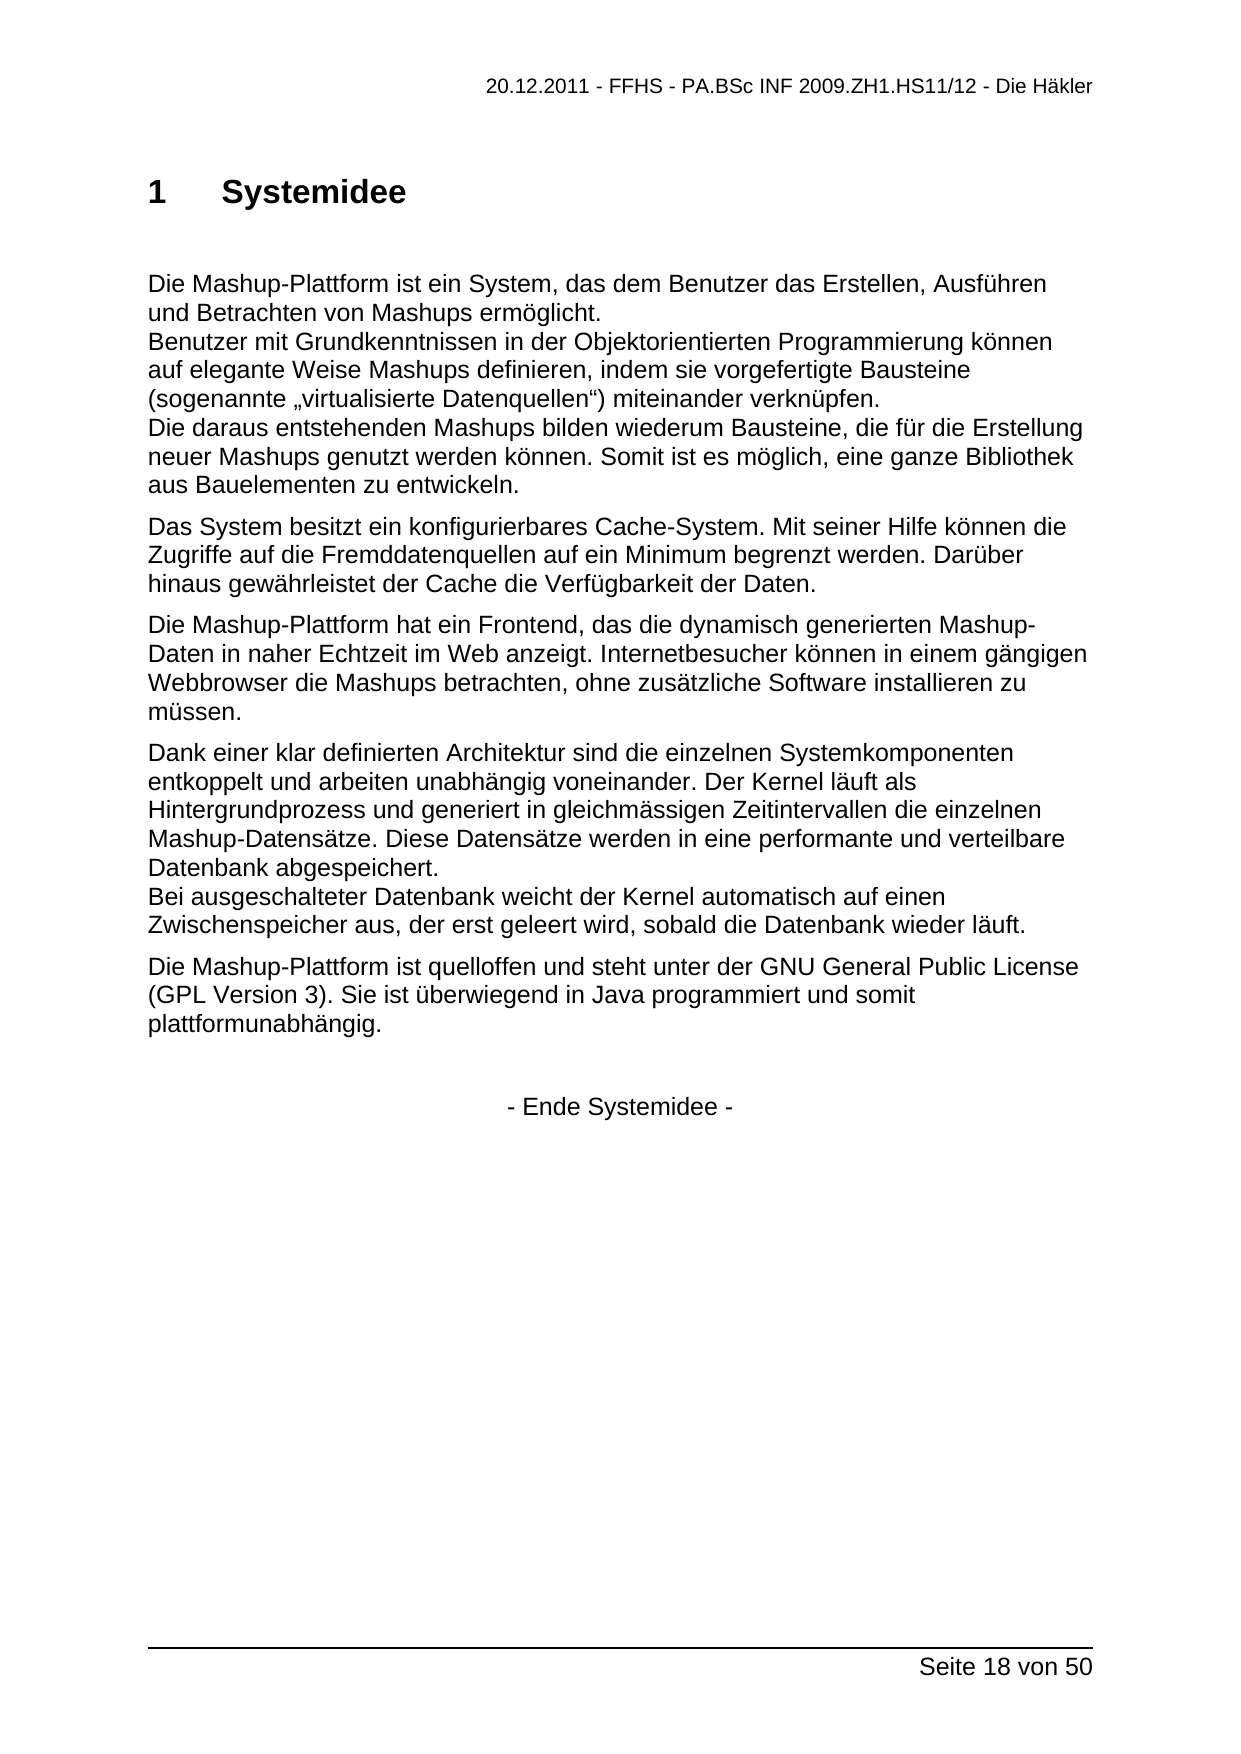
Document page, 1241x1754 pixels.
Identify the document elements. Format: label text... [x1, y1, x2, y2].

text Das System besitzt ein konfigurierbares Cache-System. Mit seiner Hilfe können die Zugriffe auf die Fremddatenquellen auf ein Minimum begrenzt werden. Darüber hinaus gewährleistet der Cache die Verfügbarkeit der Daten. [148, 511, 1093, 598]
text Die Mashup-Plattform ist ein System, das dem Benutzer das Erstellen, Ausführen und Betrachten von Mashups ermöglicht. Benutzer mit Grundkenntnissen in der Objektorientierten Programmierung können auf elegante Weise Mashups definieren, indem sie vorgefertigte Bausteine (sogenannte „virtualisierte Datenquellen“) miteinander verknüpfen. Die daraus entstehenden Mashups bilden wiederum Bausteine, die für die Erstellung neuer Mashups genutzt werden können. Somit ist es möglich, eine ganze Bibliothek aus Bauelementen zu entwickeln. [148, 269, 1093, 499]
text - Ende Systemidee - [148, 1091, 1093, 1120]
subtitle Systemidee [148, 173, 1093, 211]
text Die Mashup-Plattform ist quelloffen und steht unter der GNU General Public License (GPL Version 3). Sie ist überwiegend in Java programmiert und somit plattformunabhängig. [148, 951, 1093, 1038]
text Die Mashup-Plattform hat ein Frontend, das die dynamisch generierten Mashup-Daten in naher Echtzeit im Web anzeigt. Internetbesucher können in einem gängigen Webbrowser die Mashups betrachten, ohne zusätzliche Software installieren zu müssen. [148, 610, 1093, 725]
text Dank einer klar definierten Architektur sind die einzelnen Systemkomponenten entkoppelt und arbeiten unabhängig voneinander. Der Kernel läuft als Hintergrundprozess und generiert in gleichmässigen Zeitintervallen die einzelnen Mashup-Datensätze. Diese Datensätze werden in eine performante und verteilbare Datenbank abgespeichert. Bei ausgeschalteter Datenbank weicht der Kernel automatisch auf einen Zwischenspeicher aus, der erst geleert wird, sobald die Datenbank wieder läuft. [148, 738, 1093, 939]
